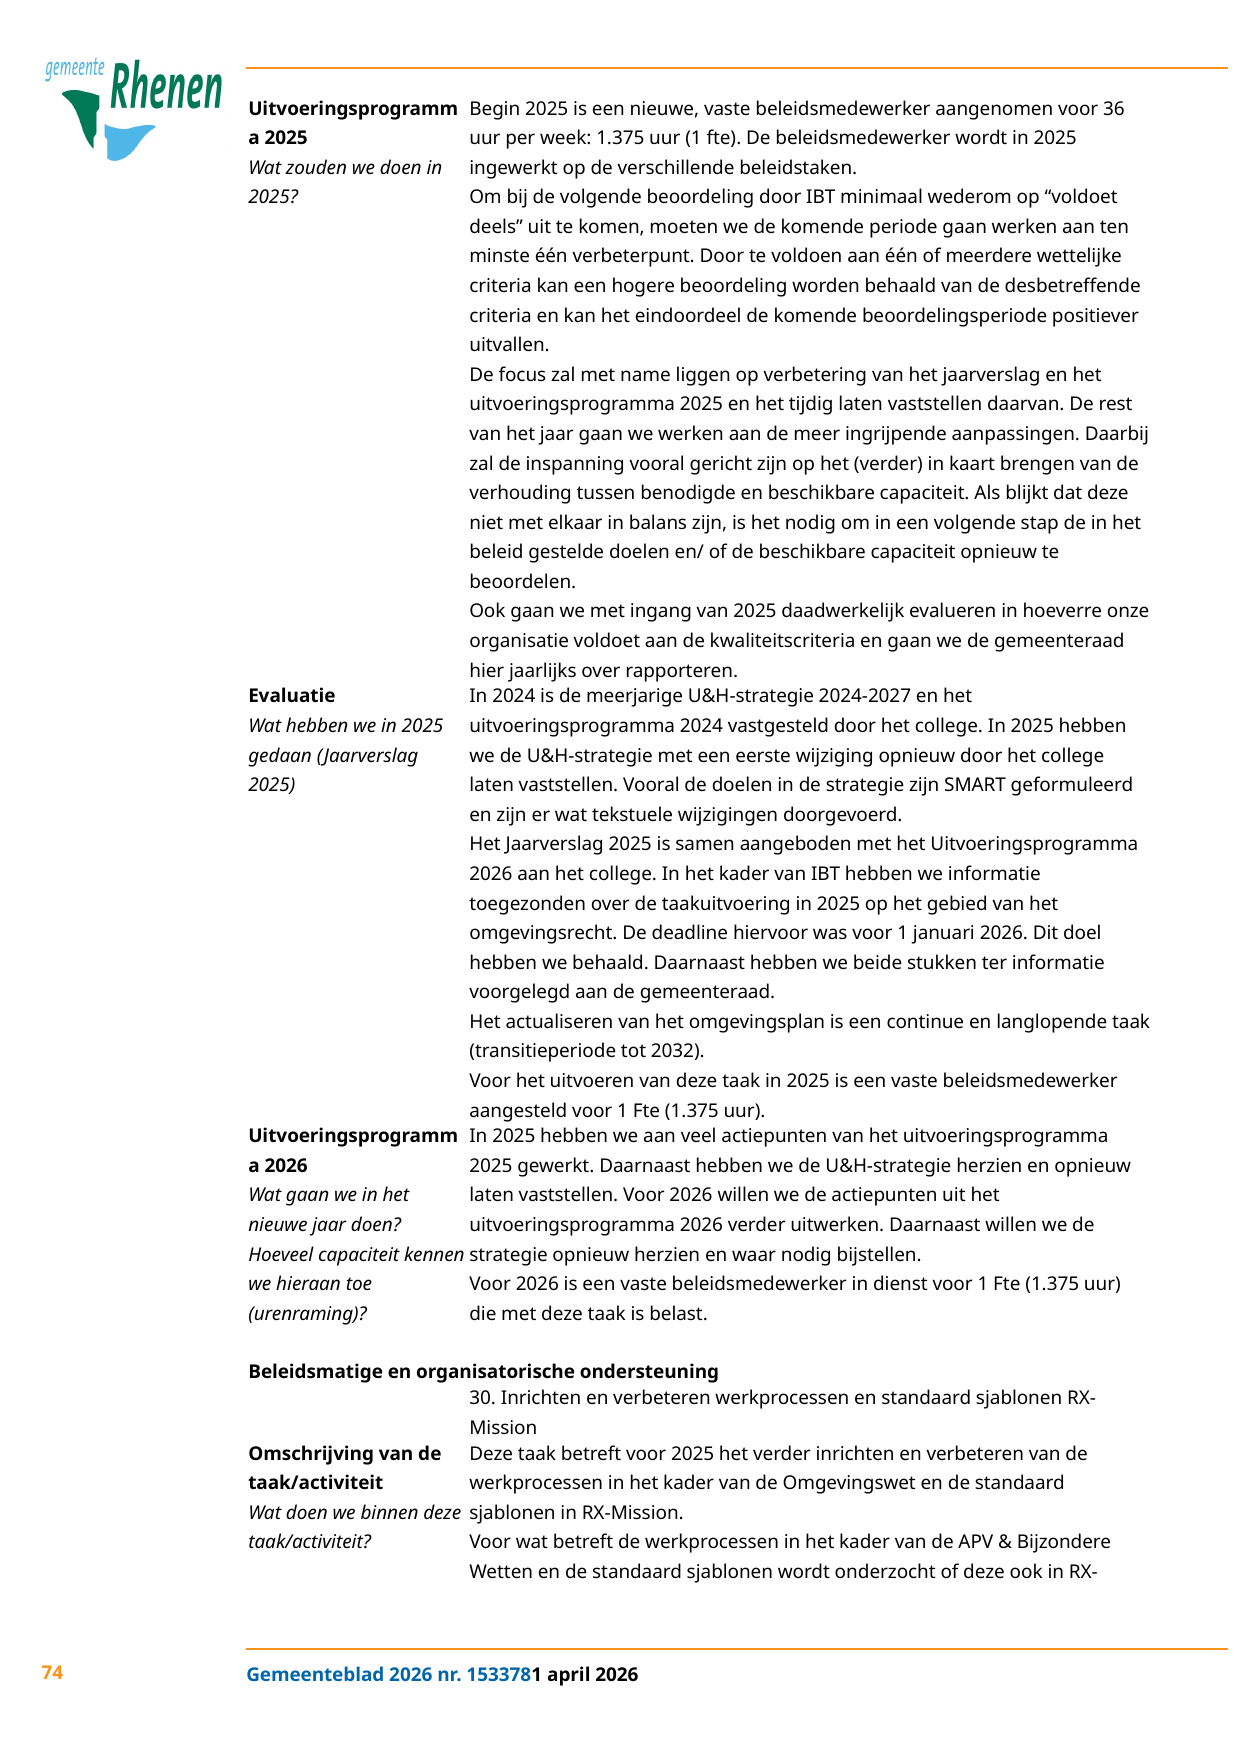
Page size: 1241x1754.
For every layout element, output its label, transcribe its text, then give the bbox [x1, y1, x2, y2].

table_cell Begin 2025 is een nieuwe, vaste beleidsmedewerker aangenomen voor 36 uur per week: 1.375 uur (1 fte). De beleidsmedewerker wordt in 2025 ingewerkt op de verschillende beleidstaken. Om bij de volgende beoordeling door IBT minimaal wederom op “voldoet deels” uit te komen, moeten we de komende periode gaan werken aan ten minste één verbeterpunt. Door te voldoen aan één of meerdere wettelijke criteria kan een hogere beoordeling worden behaald van de desbetreffende criteria en kan het eindoordeel de komende beoordelingsperiode positiever uitvallen. De focus zal met name liggen op verbetering van het jaarverslag en het uitvoeringsprogramma 2025 en het tijdig laten vaststellen daarvan. De rest van het jaar gaan we werken aan de meer ingrijpende aanpassingen. Daarbij zal de inspanning vooral gericht zijn op het (verder) in kaart brengen van de verhouding tussen benodigde en beschikbare capaciteit. Als blijkt dat deze niet met elkaar in balans zijn, is het nodig om in een volgende stap de in het beleid gestelde doelen en/ of de beschikbare capaciteit opnieuw te beoordelen. Ook gaan we met ingang van 2025 daadwerkelijk evalueren in hoeverre onze organisatie voldoet aan de kwaliteitscriteria en gaan we de gemeenteraad hier jaarlijks over rapporteren. [469, 95, 1152, 683]
table_cell Deze taak betreft voor 2025 het verder inrichten en verbeteren van de werkprocessen in het kader van de Omgevingswet en de standaard sjablonen in RX-Mission. Voor wat betreft de werkprocessen in het kader van de APV & Bijzondere Wetten en de standaard sjablonen wordt onderzocht of deze ook in RX- [469, 1440, 1152, 1584]
table_cell Evaluatie Wat hebben we in 2025 gedaan (Jaarverslag 2025) [248, 683, 469, 1122]
picture [41, 47, 231, 172]
table_cell In 2025 hebben we aan veel actiepunten van het uitvoeringsprogramma 2025 gewerkt. Daarnaast hebben we de U&H-strategie herzien en opnieuw laten vaststellen. Voor 2026 willen we de actiepunten uit het uitvoeringsprogramma 2026 verder uitwerken. Daarnaast willen we de strategie opnieuw herzien en waar nodig bijstellen. Voor 2026 is een vaste beleidsmedewerker in dienst voor 1 Fte (1.375 uur) die met deze taak is belast. [469, 1123, 1152, 1326]
table_cell Uitvoeringsprogramma 2025 Wat zouden we doen in 2025? [248, 95, 469, 683]
table_cell [248, 1384, 469, 1440]
table_cell Uitvoeringsprogramma 2026 Wat gaan we in het nieuwe jaar doen? Hoeveel capaciteit kennen we hieraan toe (urenraming)? [248, 1123, 469, 1326]
table_cell In 2024 is de meerjarige U&H-strategie 2024-2027 en het uitvoeringsprogramma 2024 vastgesteld door het college. In 2025 hebben we de U&H-strategie met een eerste wijziging opnieuw door het college laten vaststellen. Vooral de doelen in de strategie zijn SMART geformuleerd en zijn er wat tekstuele wijzigingen doorgevoerd. Het Jaarverslag 2025 is samen aangeboden met het Uitvoeringsprogramma 2026 aan het college. In het kader van IBT hebben we informatie toegezonden over de taakuitvoering in 2025 op het gebied van het omgevingsrecht. De deadline hiervoor was voor 1 januari 2026. Dit doel hebben we behaald. Daarnaast hebben we beide stukken ter informatie voorgelegd aan de gemeenteraad. Het actualiseren van het omgevingsplan is een continue en langlopende taak (transitieperiode tot 2032). Voor het uitvoeren van deze taak in 2025 is een vaste beleidsmedewerker aangesteld voor 1 Fte (1.375 uur). [469, 683, 1152, 1122]
table_cell 30. Inrichten en verbeteren werkprocessen en standaard sjablonen RX-Mission [469, 1384, 1152, 1440]
table_cell Omschrijving van de taak/activiteit Wat doen we binnen deze taak/activiteit? [248, 1440, 469, 1584]
table_header Beleidsmatige en organisatorische ondersteuning [248, 1359, 1152, 1384]
